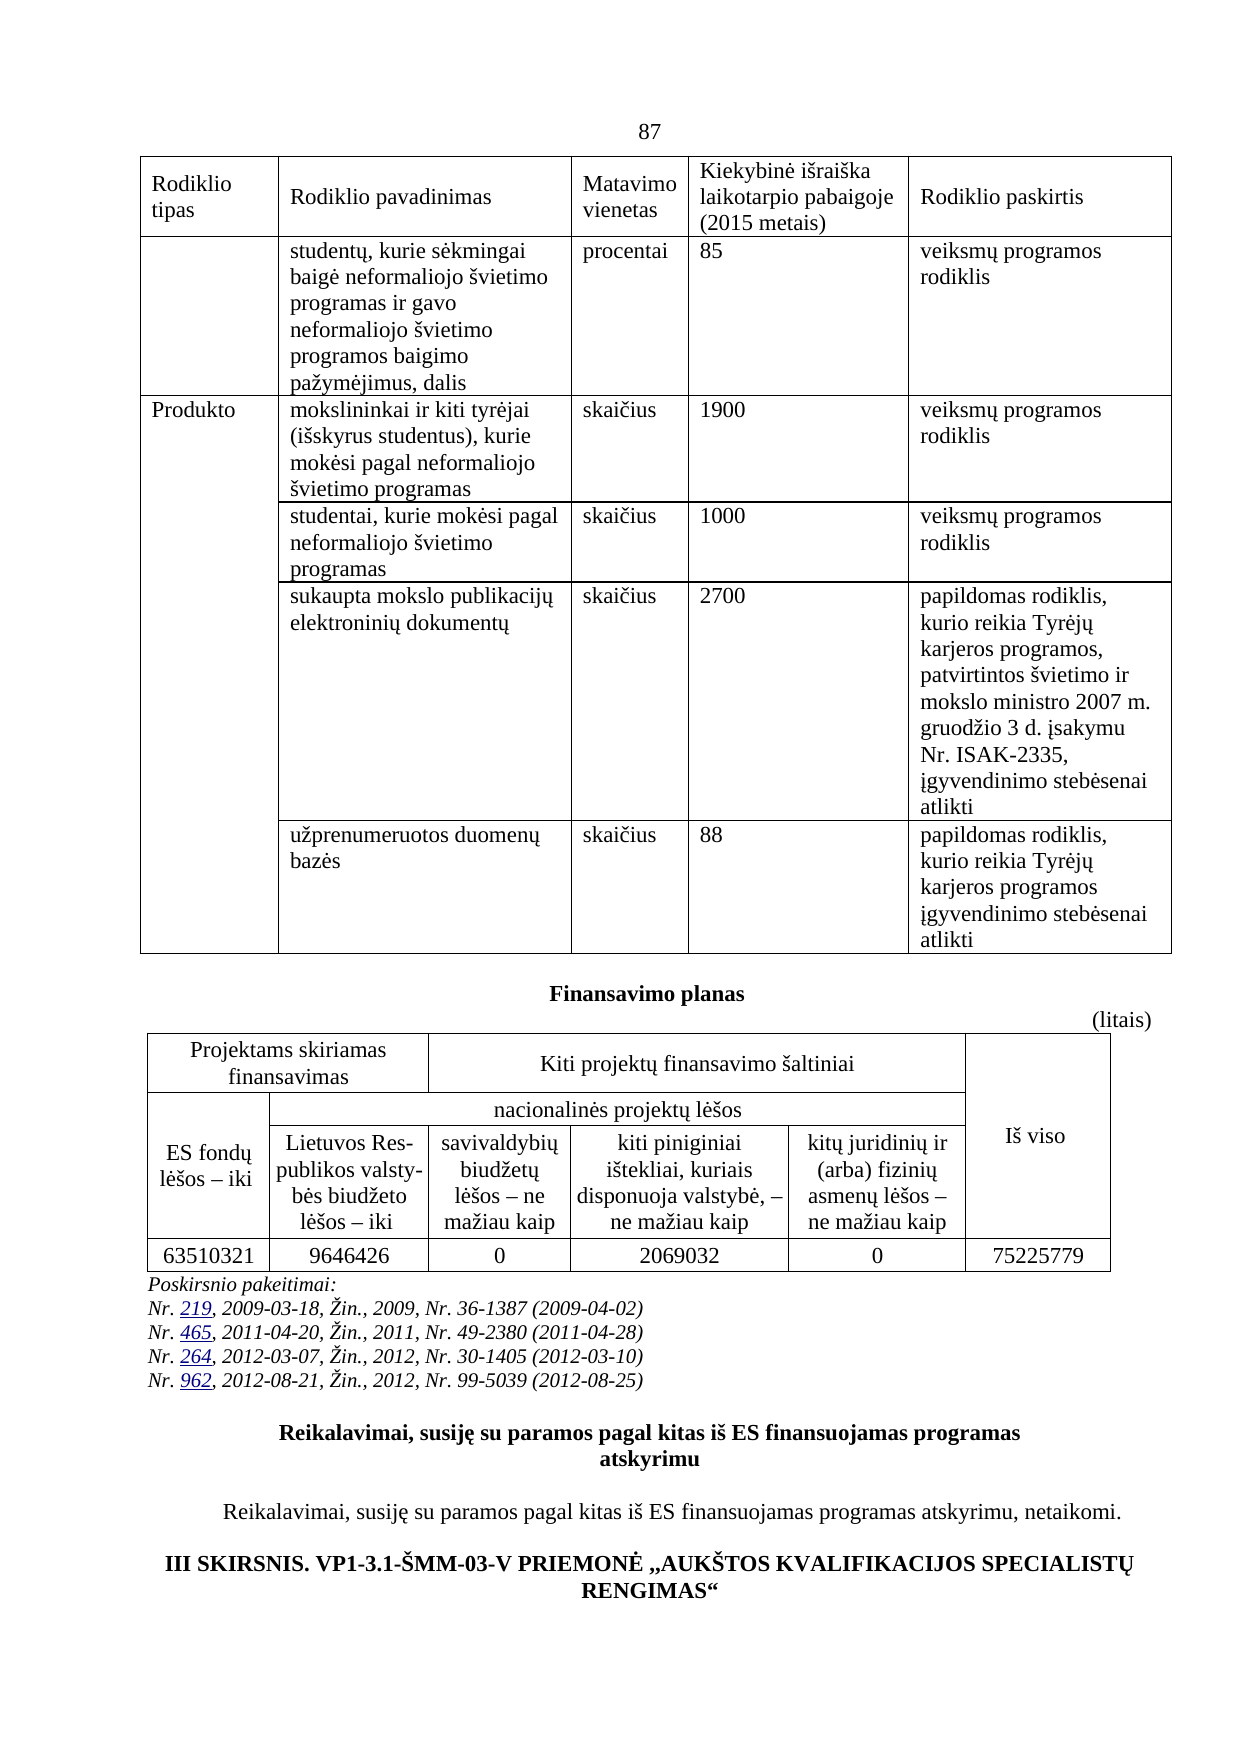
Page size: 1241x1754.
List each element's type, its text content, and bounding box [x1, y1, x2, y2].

table_cell skaičius [572, 583, 688, 820]
table_cell mokslininkai ir kiti tyrėjai (išskyrus studentus), kurie mokėsi pagal neformaliojo švietimo programas [279, 396, 571, 501]
table_cell 1900 [689, 396, 908, 501]
table_cell skaičius [572, 503, 688, 581]
table_cell sukaupta mokslo publikacijų elektroninių dokumentų [279, 583, 571, 820]
table_header Iš viso [966, 1034, 1110, 1238]
table_cell kitų juridinių ir (arba) fizinių asmenų lėšos – ne mažiau kaip [789, 1126, 965, 1238]
subtitle III SKIRSNIS. VP1-3.1-ŠMM-03-V PRIEMONĖ ,,AUKŠTOS KVALIFIKACIJOS SPECIALISTŲ RENGIMAS“ [148, 1550, 1152, 1603]
table_cell 9646426 [270, 1239, 428, 1271]
table_cell Lietuvos Res­publikos valsty­bės biudžeto lėšos – iki [270, 1126, 428, 1238]
table_cell papildomas rodiklis, kurio reikia Tyrėjų karjeros programos, patvirtintos švietimo ir mokslo ministro 2007 m. gruodžio 3 d. įsakymu Nr. ISAK-2335, įgyvendinimo stebėsenai atlikti [909, 583, 1171, 820]
table_cell kiti piniginiai ištekliai, kuriais disponuoja valsty­bė, – ne mažiau kaip [571, 1126, 788, 1238]
table_cell Produkto [141, 396, 278, 952]
table_cell 63510321 [148, 1239, 269, 1271]
table_cell 1000 [689, 503, 908, 581]
text Nr. 962, 2012-08-21, Žin., 2012, Nr. 99-5039 (2012-08-25) [148, 1368, 1152, 1392]
table_cell studentai, kurie mokėsi pagal neformaliojo švietimo programas [279, 503, 571, 581]
table_cell studentų, kurie sėkmingai baigė neformaliojo švietimo programas ir gavo neformaliojo švietimo programos baigimo pažymėjimus, dalis [279, 237, 571, 395]
table_header Kiekybinė išraiška laikotarpio pabaigoje (2015 metais) [689, 157, 908, 236]
table_cell 0 [789, 1239, 965, 1271]
table_cell skaičius [572, 821, 688, 952]
text (litais) [148, 1006, 1152, 1033]
text Nr. 465, 2011-04-20, Žin., 2011, Nr. 49-2380 (2011-04-28) [148, 1320, 1152, 1344]
table_cell 2700 [689, 583, 908, 820]
table_cell veiksmų programos rodiklis [909, 396, 1171, 501]
table_cell veiksmų programos rodiklis [909, 237, 1171, 395]
table_cell [141, 237, 278, 395]
table_cell 85 [689, 237, 908, 395]
table_header Rodiklio tipas [141, 157, 278, 236]
table_header Rodiklio pavadinimas [279, 157, 571, 236]
table_cell procentai [572, 237, 688, 395]
text Poskirsnio pakeitimai: [148, 1272, 1152, 1296]
table_cell papildomas rodiklis, kurio reikia Tyrėjų karjeros programos įgyvendinimo stebėsenai atlikti [909, 821, 1171, 952]
table_cell 0 [429, 1239, 570, 1271]
table_header Matavimo vienetas [572, 157, 688, 236]
table_cell nacionalinės projektų lėšos [270, 1093, 965, 1125]
table_cell 88 [689, 821, 908, 952]
table_header Kiti projektų finansavimo šaltiniai [429, 1034, 965, 1092]
text Nr. 219, 2009-03-18, Žin., 2009, Nr. 36-1387 (2009-04-02) [148, 1296, 1152, 1320]
table_cell 2069032 [571, 1239, 788, 1271]
text Nr. 264, 2012-03-07, Žin., 2012, Nr. 30-1405 (2012-03-10) [148, 1344, 1152, 1368]
text Reikalavimai, susiję su paramos pagal kitas iš ES finansuojamas programas atskyrimu, netaikomi. [148, 1498, 1152, 1524]
text Finansavimo planas [148, 980, 1152, 1006]
table_cell ES fondų lėšos – iki [148, 1093, 269, 1238]
table_cell skaičius [572, 396, 688, 501]
table_cell savivaldybių biudžetų lėšos – ne mažiau kaip [429, 1126, 570, 1238]
table_header Projektams skiriamas finansavimas [148, 1034, 428, 1092]
table_cell veiksmų programos rodiklis [909, 503, 1171, 581]
table_header Rodiklio paskirtis [909, 157, 1171, 236]
text Reikalavimai, susiję su paramos pagal kitas iš ES finansuojamas programas atskyrimu [148, 1419, 1152, 1471]
table_cell užprenumeruotos duomenų bazės [279, 821, 571, 952]
table_cell 75225779 [966, 1239, 1110, 1271]
